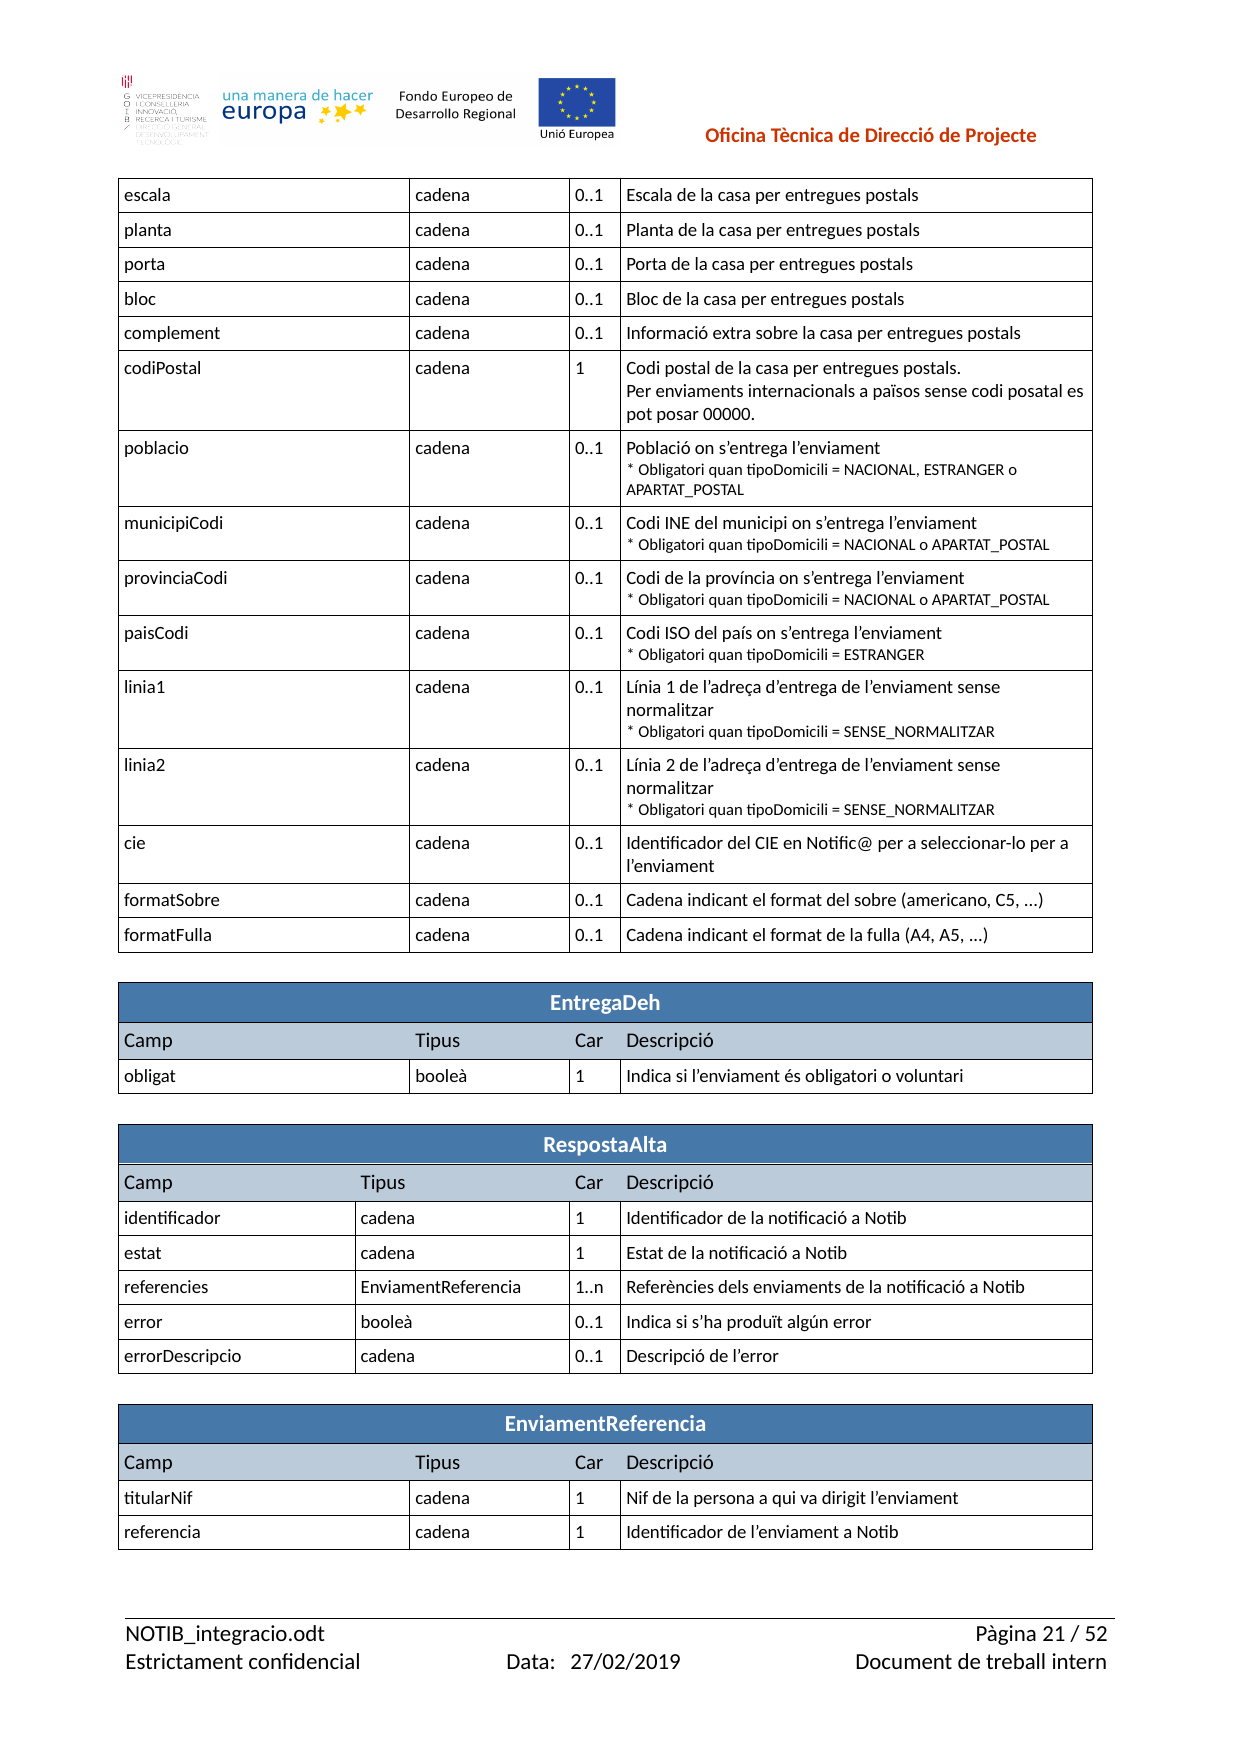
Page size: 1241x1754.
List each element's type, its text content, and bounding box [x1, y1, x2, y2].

table_cell escala [119, 179, 409, 212]
table_cell cadena [410, 507, 569, 560]
table_cell EnviamentReferencia [356, 1271, 569, 1304]
table_cell bloc [119, 282, 409, 316]
table_cell Camp [119, 1023, 409, 1059]
table_cell provinciaCodi [119, 561, 409, 615]
table_cell booleà [356, 1305, 569, 1338]
table_cell cadena [410, 884, 569, 917]
table_cell Codi INE del municipi on s’entrega l’enviament * Obligatori quan tipoDomicili = NACIONAL o APARTAT_POSTAL [621, 507, 1092, 560]
table_cell Escala de la casa per entregues postals [621, 179, 1092, 212]
table_cell cadena [410, 317, 569, 350]
table_cell formatFulla [119, 918, 409, 952]
table_cell Descripció [620, 1023, 1092, 1059]
table_cell Tipus [409, 1444, 569, 1480]
table_cell cadena [410, 1516, 569, 1549]
picture [118, 73, 213, 147]
table_cell Codi ISO del país on s’entrega l’enviament * Obligatori quan tipoDomicili = ESTRANGER [621, 616, 1092, 670]
table_cell cadena [410, 179, 569, 212]
table_cell cadena [410, 749, 569, 825]
table_header RespostaAlta [119, 1125, 1092, 1163]
table_cell codiPostal [119, 351, 409, 430]
table_cell Planta de la casa per entregues postals [621, 213, 1092, 247]
table_cell Codi postal de la casa per entregues postals. Per enviaments internacionals a països sense codi posatal es pot posar 00000. [621, 351, 1092, 430]
table_cell Camp [119, 1165, 355, 1201]
table_cell complement [119, 317, 409, 350]
table_cell Descripció de l’error [621, 1340, 1092, 1373]
table_cell error [119, 1305, 355, 1338]
table_cell paisCodi [119, 616, 409, 670]
table_cell 0..1 [570, 616, 620, 670]
table_cell Identificador de la notificació a Notib [621, 1202, 1092, 1235]
table_cell 0..1 [570, 431, 620, 506]
table_cell estat [119, 1236, 355, 1269]
table_cell Cadena indicant el format del sobre (americano, C5, ...) [621, 884, 1092, 917]
table_cell 0..1 [570, 282, 620, 316]
table_cell Codi de la província on s’entrega l’enviament * Obligatori quan tipoDomicili = NACIONAL o APARTAT_POSTAL [621, 561, 1092, 615]
table_cell cadena [410, 671, 569, 748]
table_cell Identificador de l’enviament a Notib [621, 1516, 1092, 1549]
table_cell 1 [570, 1060, 620, 1093]
table_header EntregaDeh [119, 983, 1092, 1022]
table_cell 0..1 [570, 826, 620, 883]
table_cell cadena [410, 213, 569, 247]
table_cell Descripció [620, 1444, 1092, 1480]
table_cell 0..1 [570, 507, 620, 560]
table_cell cadena [410, 561, 569, 615]
table_cell 0..1 [570, 179, 620, 212]
table_cell 1 [570, 351, 620, 430]
table_cell identificador [119, 1202, 355, 1235]
table_cell 1 [570, 1516, 620, 1549]
table_cell cadena [410, 431, 569, 506]
table_cell cadena [410, 918, 569, 952]
table_cell cadena [410, 826, 569, 883]
table_cell errorDescripcio [119, 1340, 355, 1373]
table_cell cadena [410, 616, 569, 670]
table_cell Car [569, 1023, 620, 1059]
table_cell 1 [570, 1202, 620, 1235]
table_cell Car [569, 1444, 620, 1480]
table_cell Línia 2 de l’adreça d’entrega de l’enviament sense normalitzar * Obligatori quan tipoDomicili = SENSE_NORMALITZAR [621, 749, 1092, 825]
table_cell linia2 [119, 749, 409, 825]
table_cell referencia [119, 1516, 409, 1549]
table_cell 1..n [570, 1271, 620, 1304]
table_cell 0..1 [570, 1305, 620, 1338]
table_cell Tipus [355, 1165, 569, 1201]
table_cell Car [569, 1165, 620, 1201]
table_cell cie [119, 826, 409, 883]
table_cell cadena [410, 1481, 569, 1514]
table_cell porta [119, 248, 409, 281]
table_cell Tipus [409, 1023, 569, 1059]
table_cell 0..1 [570, 671, 620, 748]
table_cell Porta de la casa per entregues postals [621, 248, 1092, 281]
table_cell obligat [119, 1060, 409, 1093]
table_cell formatSobre [119, 884, 409, 917]
table_cell Nif de la persona a qui va dirigit l’enviament [621, 1481, 1092, 1514]
table_cell 1 [570, 1236, 620, 1269]
table_header EnviamentReferencia [119, 1405, 1092, 1443]
table_cell linia1 [119, 671, 409, 748]
table_cell 1 [570, 1481, 620, 1514]
table_cell cadena [356, 1202, 569, 1235]
table_cell 0..1 [570, 918, 620, 952]
table_cell Referències dels enviaments de la notificació a Notib [621, 1271, 1092, 1304]
table_cell Indica si l’enviament és obligatori o voluntari [621, 1060, 1092, 1093]
table_cell Descripció [620, 1165, 1092, 1201]
table_cell cadena [410, 351, 569, 430]
table_cell booleà [410, 1060, 569, 1093]
table_cell Cadena indicant el format de la fulla (A4, A5, ...) [621, 918, 1092, 952]
table_cell cadena [356, 1340, 569, 1373]
table_cell 0..1 [570, 213, 620, 247]
table_cell Població on s’entrega l’enviament * Obligatori quan tipoDomicili = NACIONAL, ESTRANGER o APARTAT_POSTAL [621, 431, 1092, 506]
table_cell Informació extra sobre la casa per entregues postals [621, 317, 1092, 350]
table_cell 0..1 [570, 317, 620, 350]
table_cell cadena [410, 282, 569, 316]
table_cell municipiCodi [119, 507, 409, 560]
table_cell referencies [119, 1271, 355, 1304]
table_cell titularNif [119, 1481, 409, 1514]
table_cell Camp [119, 1444, 409, 1480]
table_cell Identificador del CIE en Notific@ per a seleccionar-lo per a l’enviament [621, 826, 1092, 883]
table_cell cadena [356, 1236, 569, 1269]
table_cell poblacio [119, 431, 409, 506]
table_cell Indica si s’ha produït algún error [621, 1305, 1092, 1338]
table_cell cadena [410, 248, 569, 281]
table_cell 0..1 [570, 1340, 620, 1373]
table_cell 0..1 [570, 884, 620, 917]
table_cell Línia 1 de l’adreça d’entrega de l’enviament sense normalitzar * Obligatori quan tipoDomicili = SENSE_NORMALITZAR [621, 671, 1092, 748]
table_cell planta [119, 213, 409, 247]
table_cell 0..1 [570, 248, 620, 281]
table_cell Estat de la notificació a Notib [621, 1236, 1092, 1269]
picture [219, 73, 621, 147]
table_cell Bloc de la casa per entregues postals [621, 282, 1092, 316]
table_cell 0..1 [570, 749, 620, 825]
table_cell 0..1 [570, 561, 620, 615]
